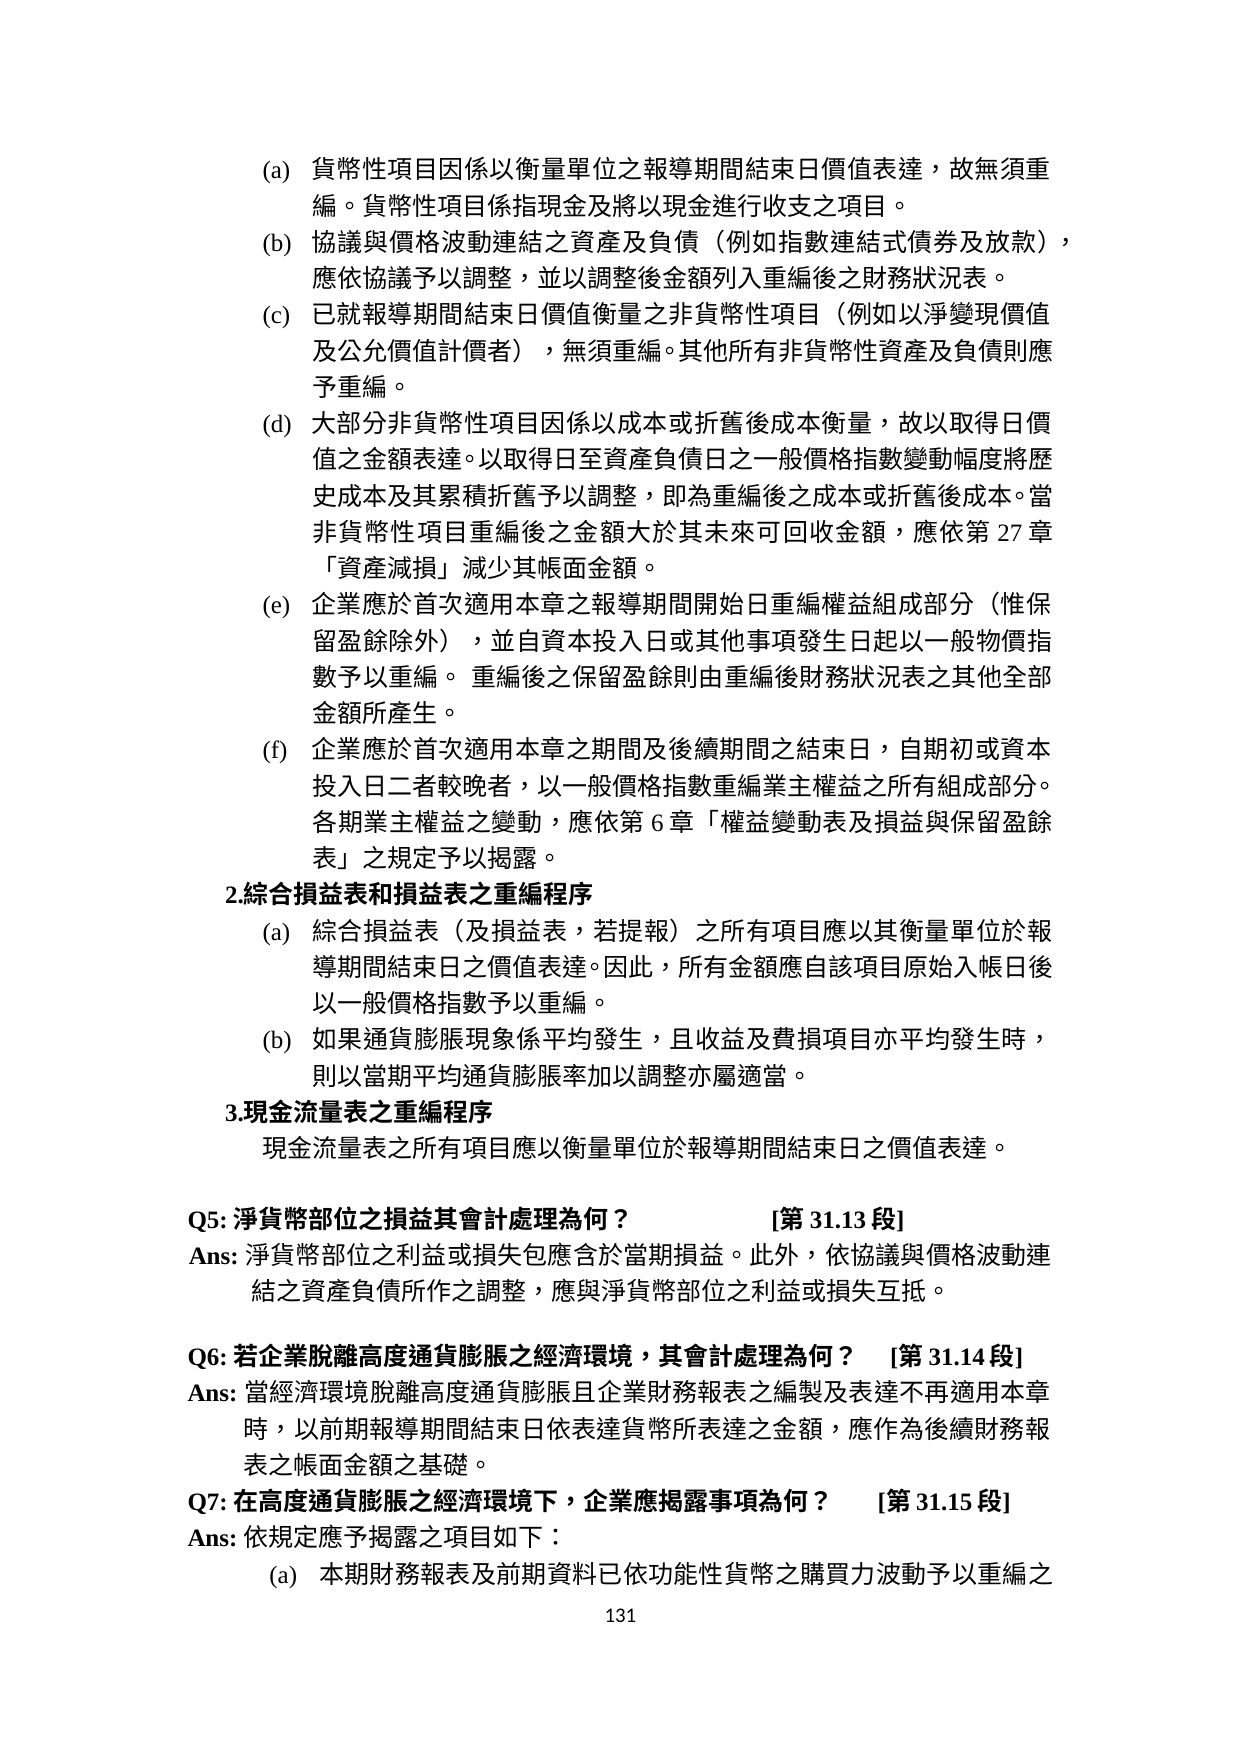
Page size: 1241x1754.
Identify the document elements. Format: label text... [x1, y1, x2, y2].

text Q7: 在高度通貨膨脹之經濟環境下，企業應揭露事項為何？ [第31.15段] [187, 1482, 1053, 1518]
text 2.綜合損益表和損益表之重編程序 [225, 875, 1053, 911]
list 企業應於首次適用本章之報導期間開始日重編權益組成部分（惟保留盈餘除外），並自資本投入日或其他事項發生日起以一般物價指數予以重編。 重編後之保留盈餘則由重編後財務狀況表之其他全部金額所產生。 [262, 585, 1053, 730]
text Ans: 當經濟環境脫離高度通貨膨脹且企業財務報表之編製及表達不再適用本章時，以前期報導期間結束日依表達貨幣所表達之金額，應作為後續財務報表之帳面金額之基礎。 [187, 1373, 1053, 1482]
text 3.現金流量表之重編程序 [225, 1092, 1053, 1129]
list 已就報導期間結束日價值衡量之非貨幣性項目（例如以淨變現價值及公允價值計價者），無須重編。其他所有非貨幣性資產及負債則應予重編。 [262, 295, 1053, 404]
list 貨幣性項目因係以衡量單位之報導期間結束日價值表達，故無須重編。貨幣性項目係指現金及將以現金進行收支之項目。 [262, 150, 1053, 222]
list 大部分非貨幣性項目因係以成本或折舊後成本衡量，故以取得日價值之金額表達。以取得日至資產負債日之一般價格指數變動幅度將歷史成本及其累積折舊予以調整，即為重編後之成本或折舊後成本。當非貨幣性項目重編後之金額大於其未來可回收金額，應依第27章「資產減損」減少其帳面金額。 [262, 404, 1053, 585]
list 企業應於首次適用本章之期間及後續期間之結束日，自期初或資本投入日二者較晚者，以一般價格指數重編業主權益之所有組成部分。各期業主權益之變動，應依第6章「權益變動表及損益與保留盈餘表」之規定予以揭露。 [262, 730, 1053, 875]
text Q6: 若企業脫離高度通貨膨脹之經濟環境，其會計處理為何？ [第31.14段] [187, 1337, 1053, 1373]
list 本期財務報表及前期資料已依功能性貨幣之購買力波動予以重編之事實； [269, 1554, 1053, 1590]
text Ans: 依規定應予揭露之項目如下： [187, 1518, 1053, 1554]
list 協議與價格波動連結之資產及負債（例如指數連結式債券及放款），應依協議予以調整，並以調整後金額列入重編後之財務狀況表。 [262, 222, 1053, 295]
list 綜合損益表（及損益表，若提報）之所有項目應以其衡量單位於報導期間結束日之價值表達。因此，所有金額應自該項目原始入帳日後，以一般價格指數予以重編。 [262, 911, 1053, 1020]
text 現金流量表之所有項目應以衡量單位於報導期間結束日之價值表達。 [262, 1129, 1053, 1165]
text Q5: 淨貨幣部位之損益其會計處理為何？ [第31.13段] [187, 1199, 1053, 1235]
text Ans: 淨貨幣部位之利益或損失包應含於當期損益。此外，依協議與價格波動連結之資產負債所作之調整，應與淨貨幣部位之利益或損失互抵。 [188, 1235, 1053, 1308]
list 如果通貨膨脹現象係平均發生，且收益及費損項目亦平均發生時，則以當期平均通貨膨脹率加以調整亦屬適當。 [262, 1020, 1053, 1092]
